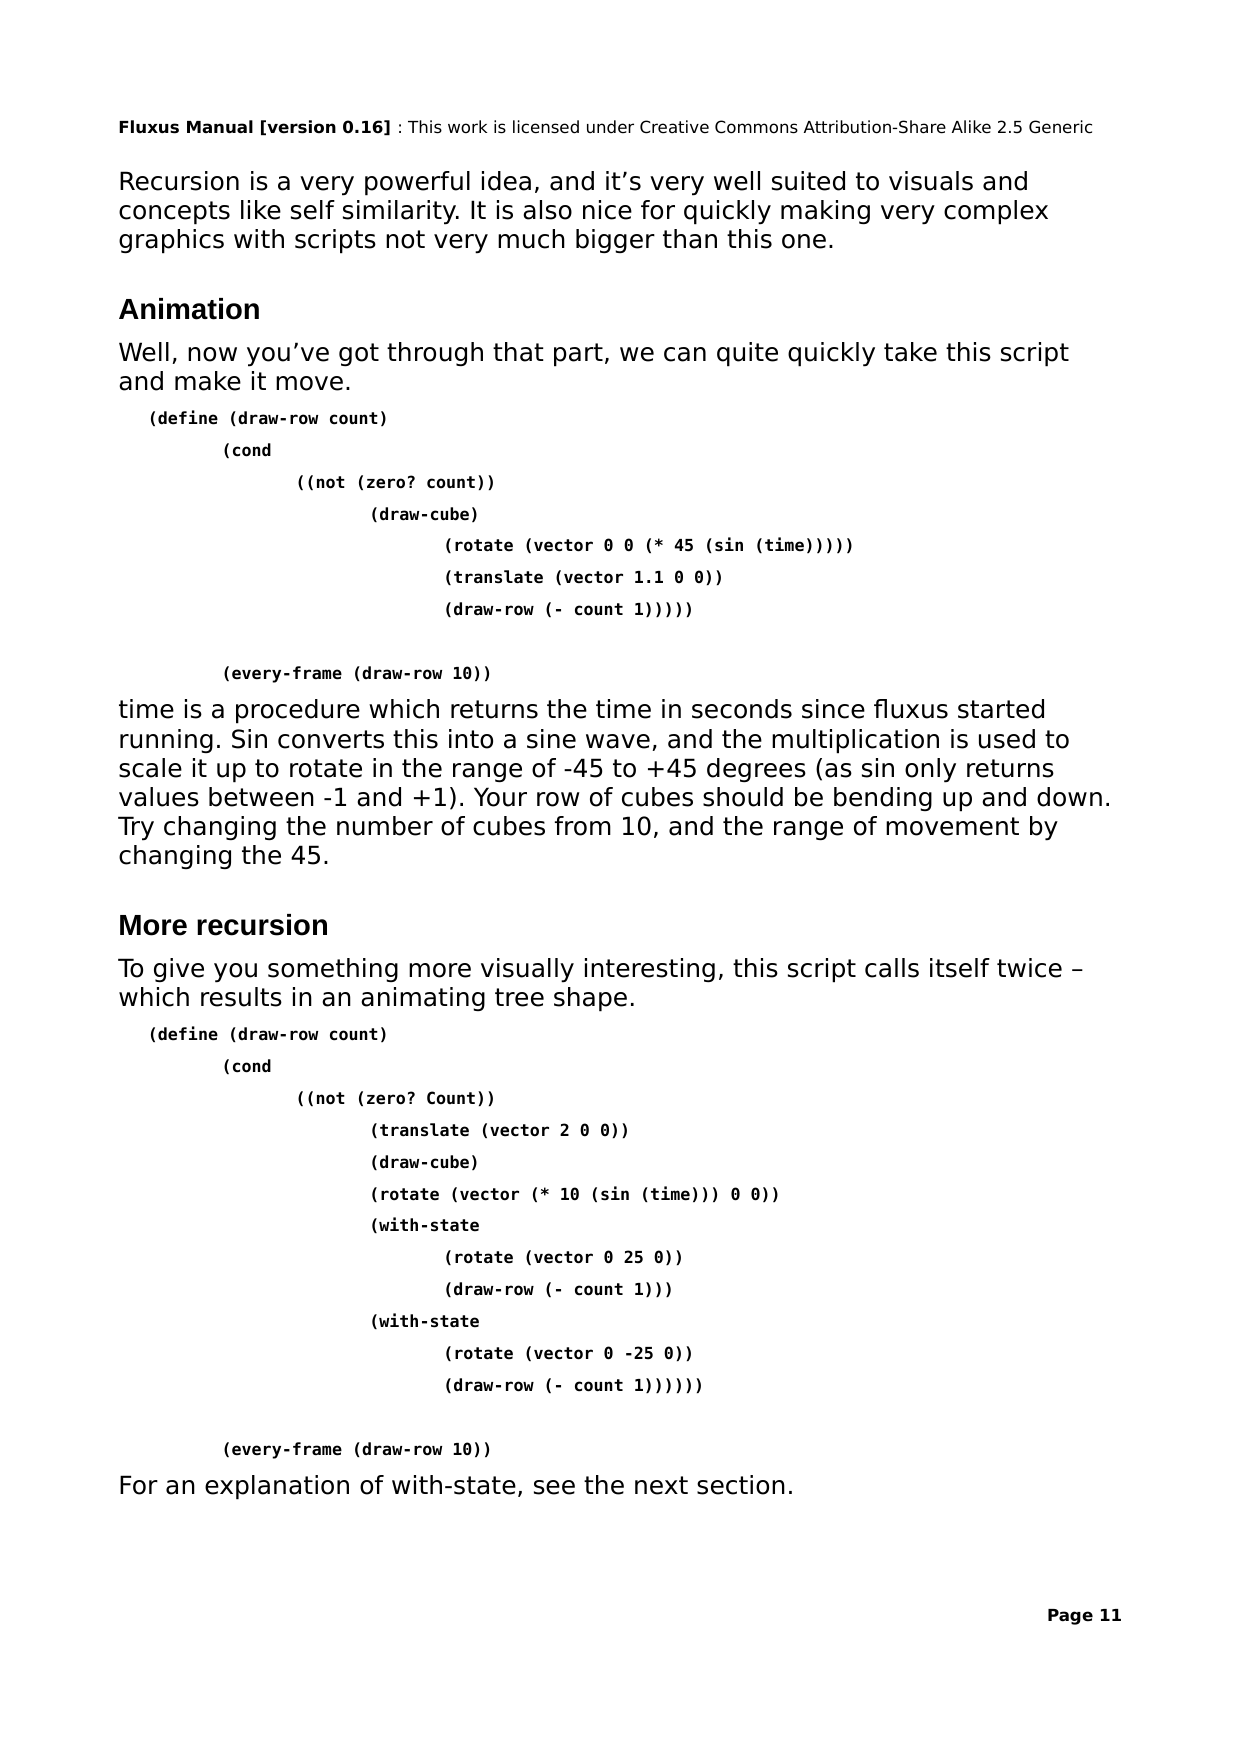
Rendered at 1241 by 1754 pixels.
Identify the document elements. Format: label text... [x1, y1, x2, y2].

text Well, now you’ve got through that part, we can quite quickly take this script and make it move. [118, 338, 1122, 396]
text (every-frame (draw-row 10)) [148, 664, 1122, 683]
text (draw-cube) [148, 1153, 1122, 1172]
text (define (draw-row count) [148, 409, 1122, 428]
text Recursion is a very powerful idea, and it’s very well suited to visuals and concepts like self similarity. It is also nice for quickly making very complex graphics with scripts not very much bigger than this one. [118, 167, 1122, 254]
text (translate (vector 2 0 0)) [148, 1121, 1122, 1140]
text (cond [148, 1057, 1122, 1076]
text (rotate (vector 0 25 0)) [148, 1248, 1122, 1268]
text (rotate (vector 0 0 (* 45 (sin (time))))) [148, 536, 1122, 556]
text (cond [148, 441, 1122, 460]
text (rotate (vector (* 10 (sin (time))) 0 0)) [148, 1184, 1122, 1204]
text (draw-row (- count 1))) [148, 1280, 1122, 1299]
subtitle Animation [118, 292, 1122, 326]
text ((not (zero? Count)) [148, 1089, 1122, 1108]
text (with-state [148, 1216, 1122, 1236]
text (draw-row (- count 1)))))) [148, 1376, 1122, 1395]
text (draw-row (- count 1))))) [148, 600, 1122, 619]
text ((not (zero? count)) [148, 473, 1122, 492]
text (draw-cube) [148, 504, 1122, 524]
text (rotate (vector 0 -25 0)) [148, 1344, 1122, 1363]
text (translate (vector 1.1 0 0)) [148, 568, 1122, 588]
text time is a procedure which returns the time in seconds since fluxus started running. Sin converts this into a sine wave, and the multiplication is used to scale it up to rotate in the range of -45 to +45 degrees (as sin only returns values between -1 and +1). Your row of cubes should be bending up and down. Try changing the number of cubes from 10, and the range of movement by changing the 45. [118, 696, 1122, 871]
text For an explanation of with-state, see the next section. [118, 1471, 1122, 1501]
text (with-state [148, 1312, 1122, 1331]
text To give you something more visually interesting, this script calls itself twice – which results in an animating tree shape. [118, 954, 1122, 1013]
text (define (draw-row count) [148, 1025, 1122, 1044]
subtitle More recursion [118, 908, 1122, 942]
text (every-frame (draw-row 10)) [148, 1439, 1122, 1459]
